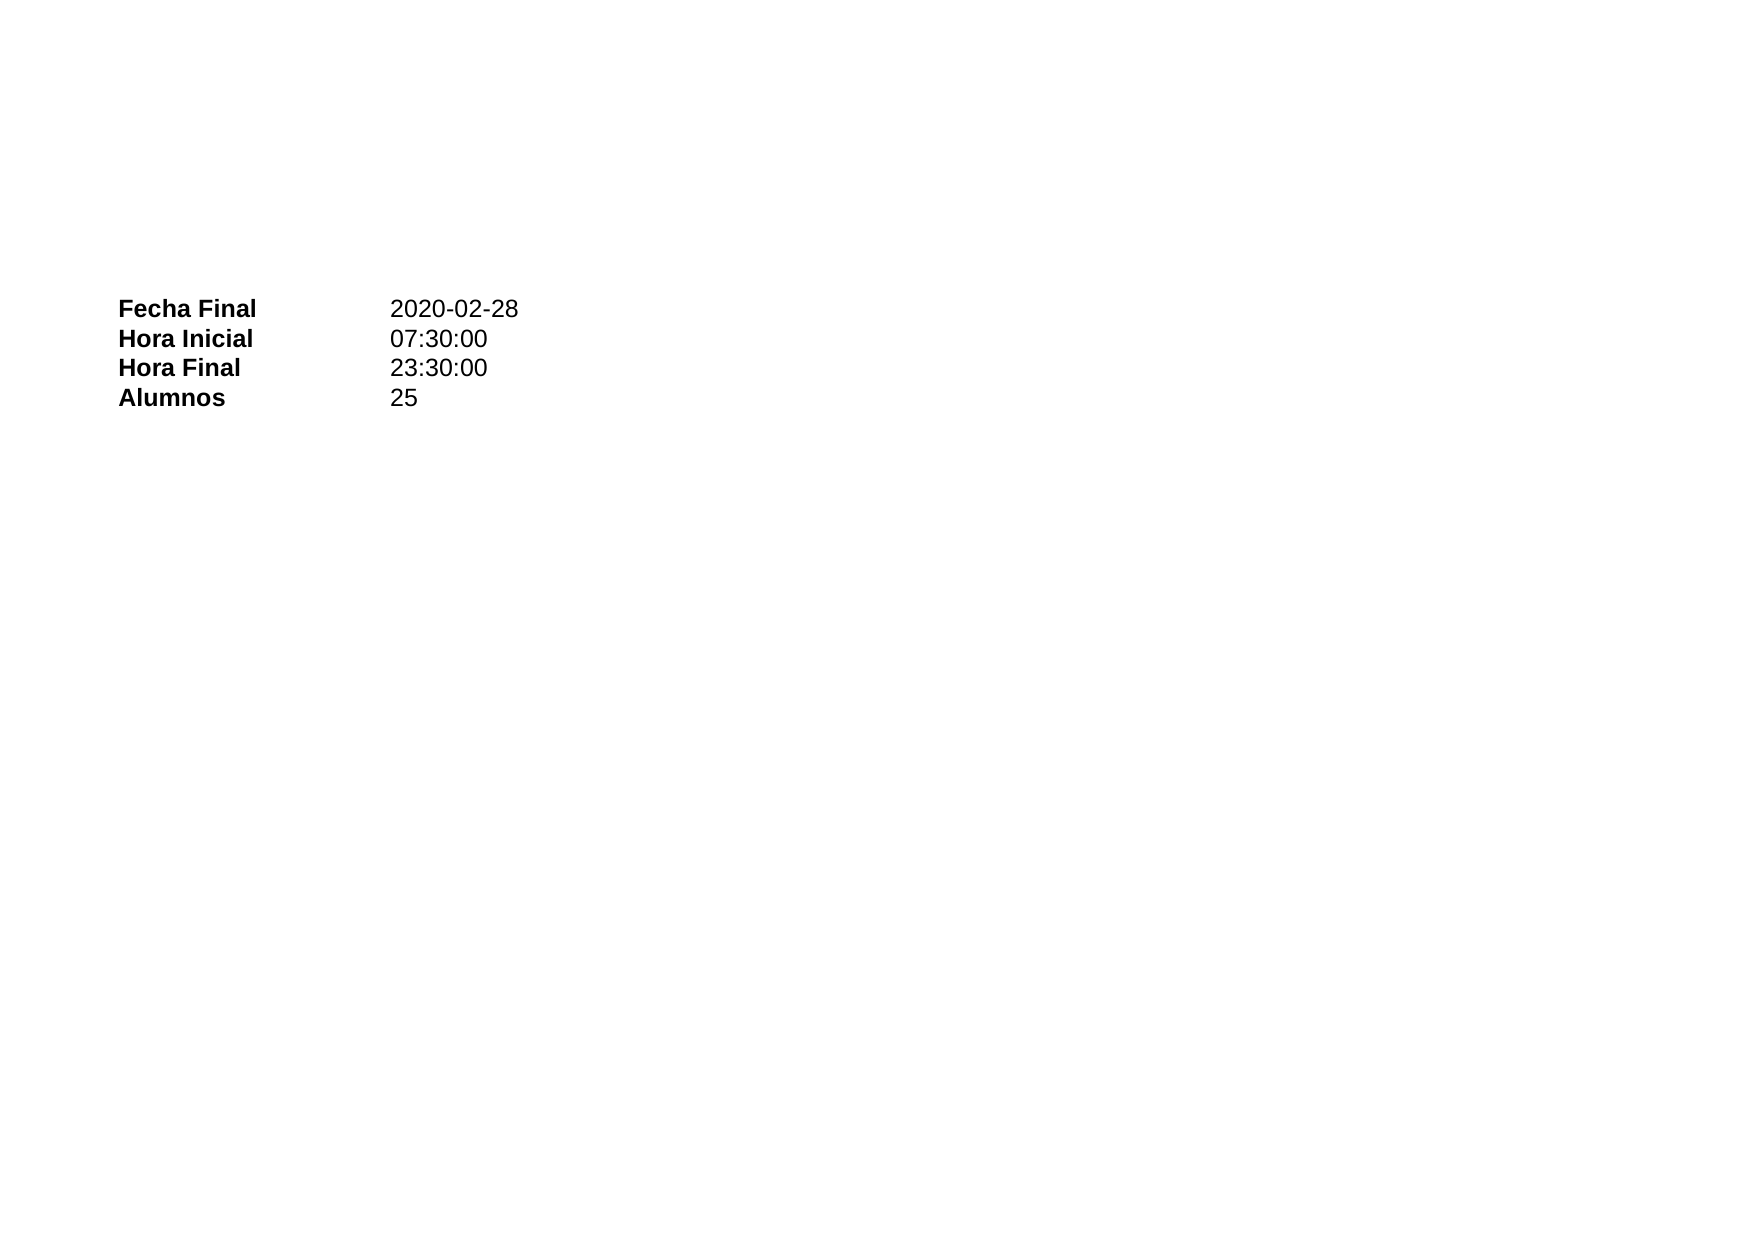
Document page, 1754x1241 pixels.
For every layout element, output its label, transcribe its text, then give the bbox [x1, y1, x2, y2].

table_cell Hora Final [118, 354, 390, 384]
table_cell Fecha Final [118, 295, 390, 325]
table_cell [118, 413, 1636, 443]
table_cell 07:30:00 [390, 325, 1636, 354]
table_cell Hora Inicial [118, 325, 390, 354]
table_cell 2020-02-28 [390, 295, 1636, 325]
table_cell Alumnos [118, 384, 390, 413]
table_cell 25 [390, 384, 1636, 413]
table_cell 23:30:00 [390, 354, 1636, 384]
